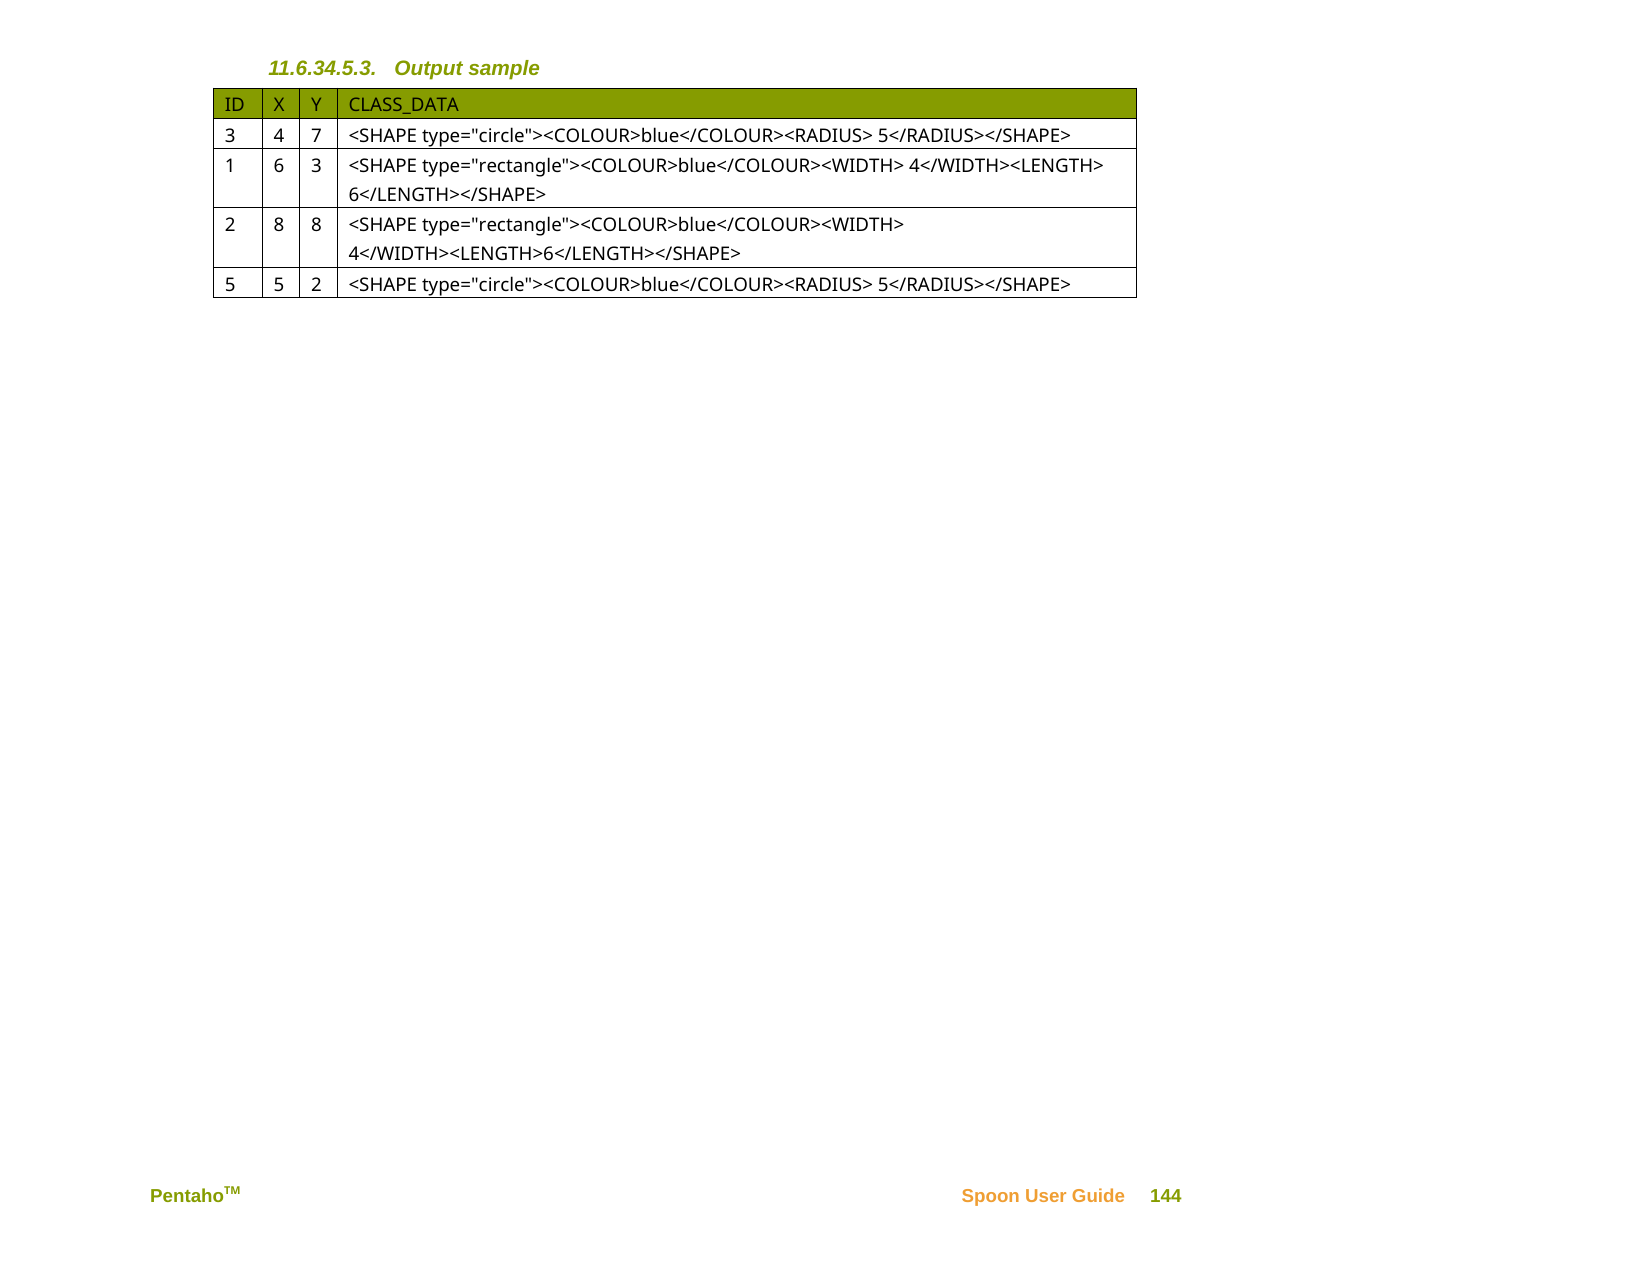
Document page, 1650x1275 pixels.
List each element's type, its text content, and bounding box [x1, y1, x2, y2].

table_cell <SHAPE type="circle"><COLOUR>blue</COLOUR><RADIUS> 5</RADIUS></SHAPE> [338, 268, 1136, 297]
subtitle Output sample [268, 52, 1500, 81]
table_cell 5 [263, 268, 299, 297]
table_header X [263, 89, 299, 118]
table_cell 3 [300, 149, 337, 207]
table_cell 4 [263, 119, 299, 148]
table_cell 6 [263, 149, 299, 207]
table_cell 3 [214, 119, 262, 148]
table_cell 1 [214, 149, 262, 207]
table_cell 2 [214, 208, 262, 267]
table_cell <SHAPE type="rectangle"><COLOUR>blue</COLOUR><WIDTH> 4</WIDTH><LENGTH>6</LENGTH></SHAPE> [338, 208, 1136, 267]
table_header ID [214, 89, 262, 118]
table_cell <SHAPE type="circle"><COLOUR>blue</COLOUR><RADIUS> 5</RADIUS></SHAPE> [338, 119, 1136, 148]
table_header CLASS_DATA [338, 89, 1136, 118]
table_cell <SHAPE type="rectangle"><COLOUR>blue</COLOUR><WIDTH> 4</WIDTH><LENGTH> 6</LENGTH></SHAPE> [338, 149, 1136, 207]
table_header Y [300, 89, 337, 118]
table_cell 7 [300, 119, 337, 148]
table_cell 2 [300, 268, 337, 297]
table_cell 8 [300, 208, 337, 267]
table_cell 8 [263, 208, 299, 267]
table_cell 5 [214, 268, 262, 297]
